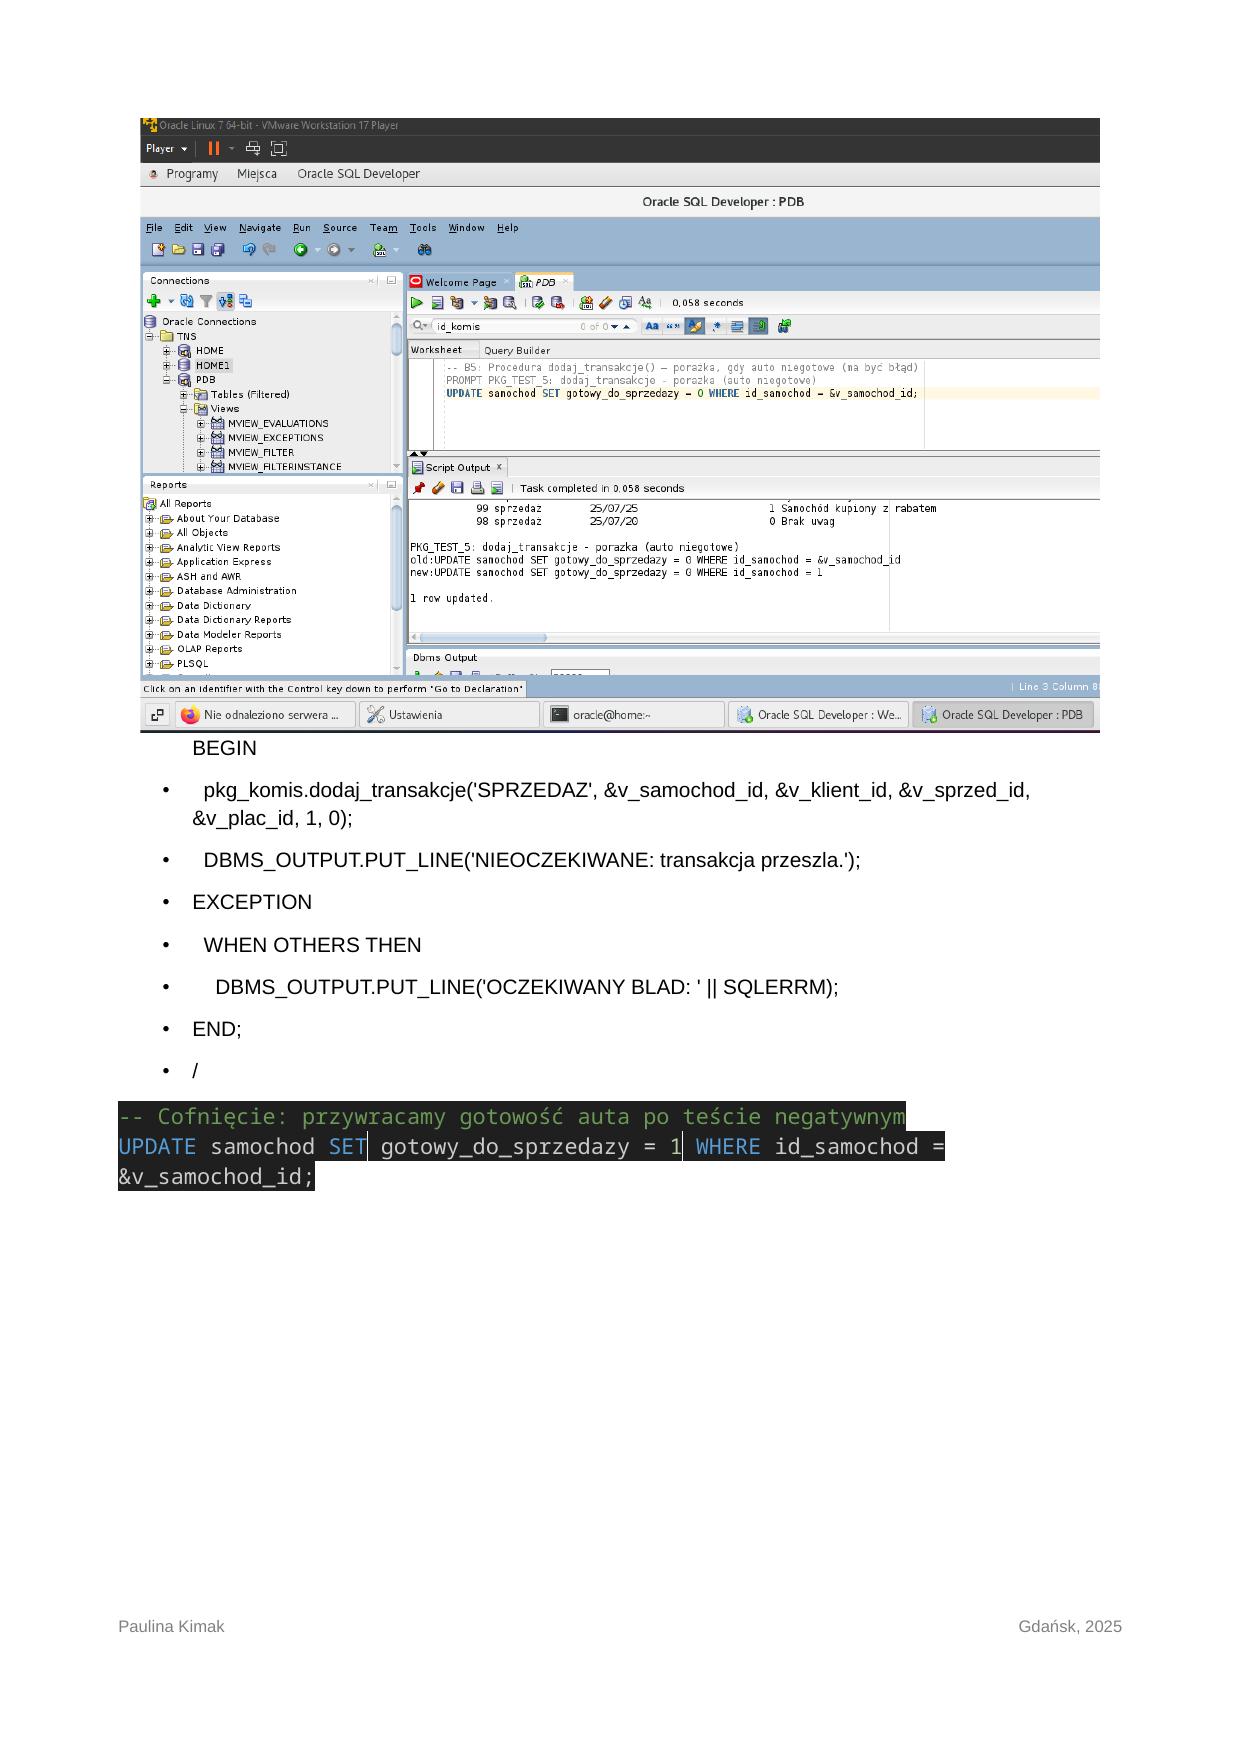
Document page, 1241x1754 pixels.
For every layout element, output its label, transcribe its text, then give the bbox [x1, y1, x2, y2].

list BEGIN [162, 733, 1122, 760]
list / [162, 1059, 1122, 1083]
list pkg_komis.dodaj_transakcje('SPRZEDAZ', &v_samochod_id, &v_klient_id, &v_sprzed_id, &v_plac_id, 1, 0); [162, 778, 1122, 830]
text -- Cofnięcie: przywracamy gotowość auta po teście negatywnym [118, 1101, 1122, 1131]
list EXCEPTION [162, 890, 1122, 914]
list DBMS_OUTPUT.PUT_LINE('OCZEKIWANY BLAD: ' || SQLERRM); [162, 974, 1122, 999]
list END; [162, 1017, 1122, 1041]
picture [140, 118, 1100, 733]
list DBMS_OUTPUT.PUT_LINE('NIEOCZEKIWANE: transakcja przeszla.'); [162, 848, 1122, 872]
text UPDATE samochod SET gotowy_do_sprzedazy = 1 WHERE id_samochod = &v_samochod_id; [118, 1131, 1122, 1191]
list WHEN OTHERS THEN [162, 932, 1122, 956]
